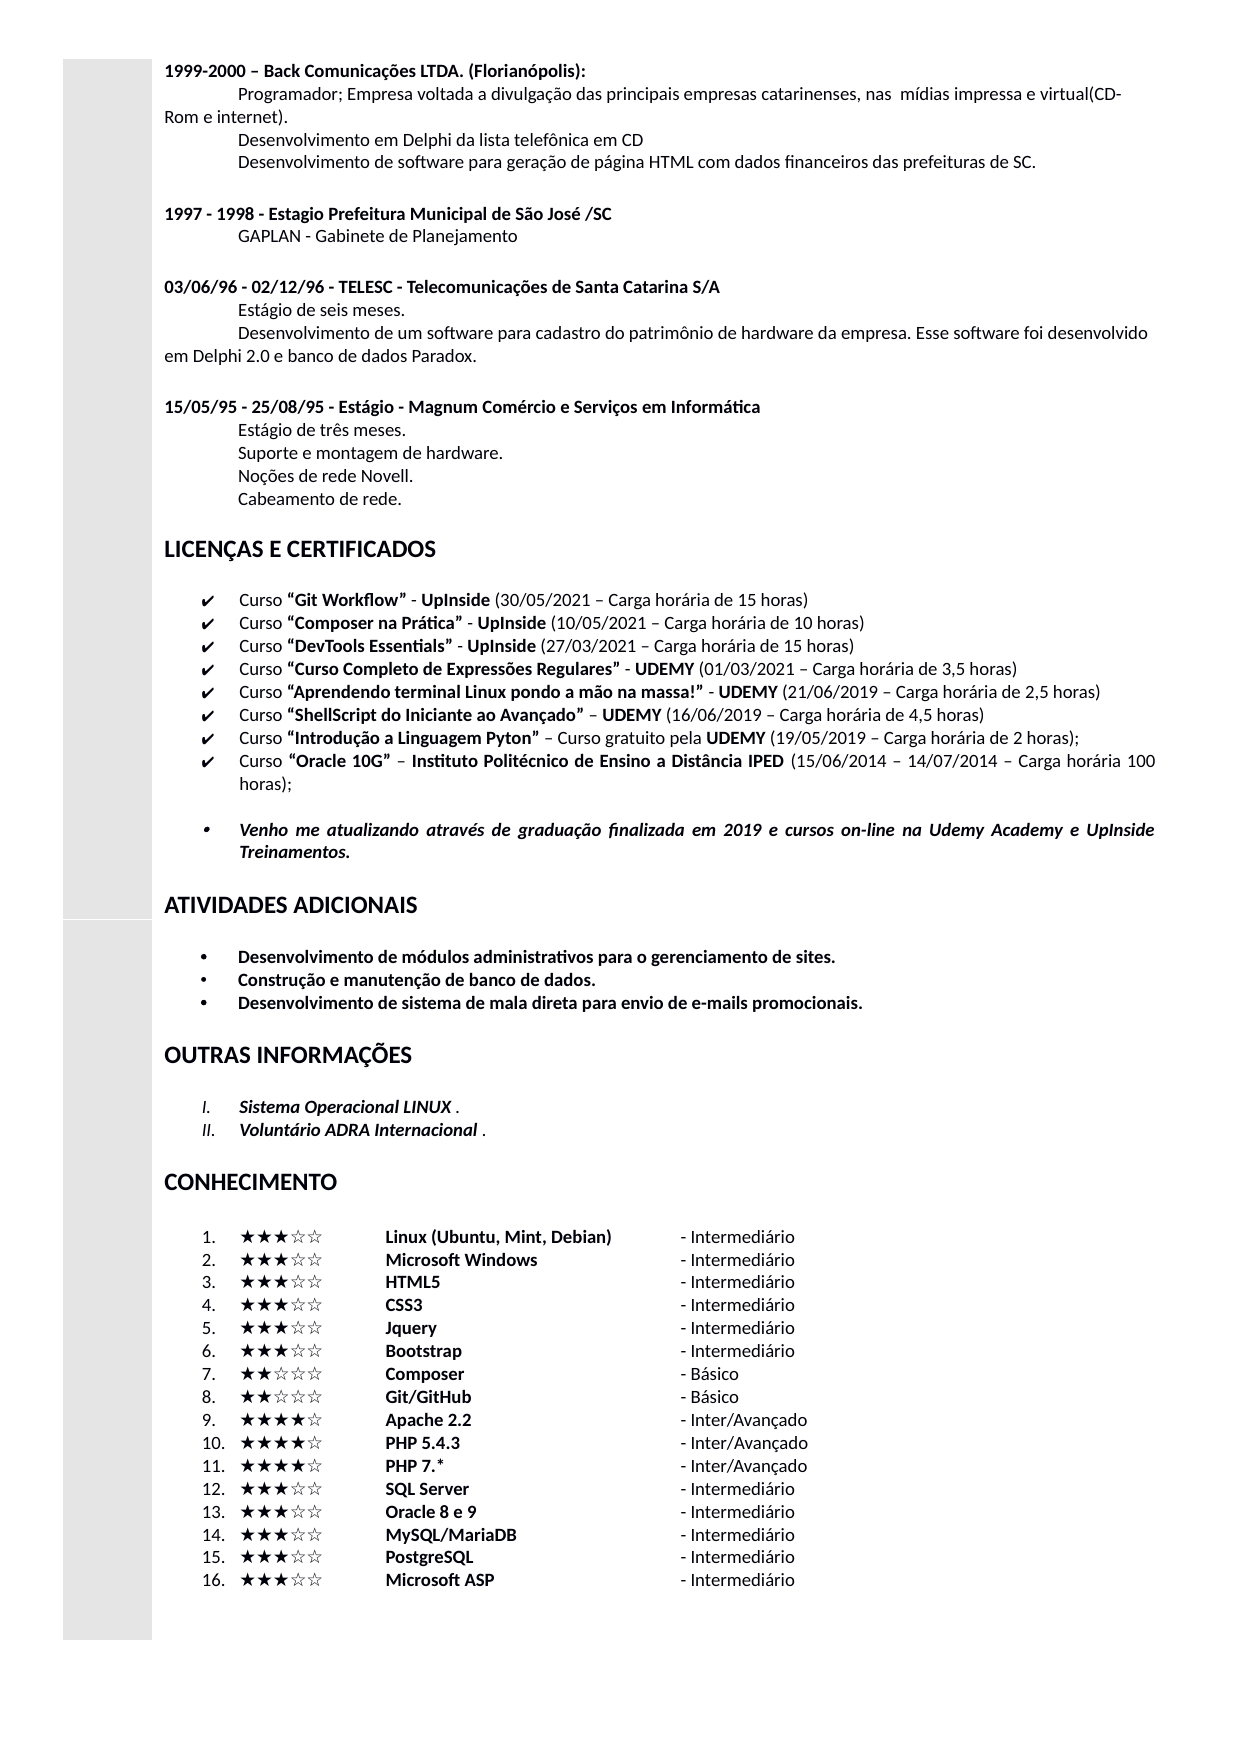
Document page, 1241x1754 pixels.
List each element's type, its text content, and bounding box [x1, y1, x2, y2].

table_cell Curso “Git Workflow” - UpInside (30/05/2021 – Carga horária de 15 horas) Curso “Composer na Prática” - UpInside (10/05/2021 – Carga horária de 10 horas) Curso “DevTools Essentials” - UpInside (27/03/2021 – Carga horária de 15 horas) Curso “Curso Completo de Expressões Regulares” - UDEMY (01/03/2021 – Carga horária de 3,5 horas) Curso “Aprendendo terminal Linux pondo a mão na massa!” - UDEMY (21/06/2019 – Carga horária de 2,5 horas) Curso “ShellScript do Iniciante ao Avançado” – UDEMY (16/06/2019 – Carga horária de 4,5 horas) Curso “Introdução a Linguagem Pyton” – Curso gratuito pela UDEMY (19/05/2019 – Carga horária de 2 horas); Curso “Oracle 10G” – Instituto Politécnico de Ensino a Distância IPED (15/06/2014 – 14/07/2014 – Carga horária 100 horas); Venho me atualizando através de graduação finalizada em 2019 e cursos on-line na Udemy Academy e UpInside Treinamentos. [152, 563, 1167, 889]
table_cell OUTRAS INFORMAÇÕES [152, 1039, 1167, 1070]
table_cell [63, 920, 152, 1039]
table_cell 1999-2000 – Back Comunicações LTDA. (Florianópolis): Programador; Empresa voltada a divulgação das principais empresas catarinenses, nas mídias impressa e virtual(CD-Rom e internet). Desenvolvimento em Delphi da lista telefônica em CD Desenvolvimento de software para geração de página HTML com dados financeiros das prefeituras de SC. 1997 - 1998 - Estagio Prefeitura Municipal de São José /SC GAPLAN - Gabinete de Planejamento 03/06/96 - 02/12/96 - TELESC - Telecomunicações de Santa Catarina S/A Estágio de seis meses. Desenvolvimento de um software para cadastro do patrimônio de hardware da empresa. Esse software foi desenvolvido em Delphi 2.0 e banco de dados Paradox. 15/05/95 - 25/08/95 - Estágio - Magnum Comércio e Serviços em Informática Estágio de três meses. Suporte e montagem de hardware. Noções de rede Novell. Cabeamento de rede. [152, 59, 1167, 533]
table_cell ATIVIDADES ADICIONAIS [152, 889, 1167, 919]
table_cell [63, 889, 152, 919]
table_cell LICENÇAS E CERTIFICADOS [152, 533, 1167, 563]
table_cell [63, 1166, 152, 1197]
table_cell [63, 563, 152, 889]
table_cell [63, 1039, 152, 1070]
table_cell [63, 1070, 152, 1166]
table_cell Sistema Operacional LINUX . Voluntário ADRA Internacional . [152, 1070, 1167, 1166]
table_cell [63, 533, 152, 563]
table_cell CONHECIMENTO [152, 1166, 1167, 1197]
table_cell ★★★☆☆ Linux (Ubuntu, Mint, Debian) - Intermediário ★★★☆☆ Microsoft Windows - Intermediário ★★★☆☆ HTML5 - Intermediário ★★★☆☆ CSS3 - Intermediário ★★★☆☆ Jquery - Intermediário ★★★☆☆ Bootstrap - Intermediário ★★☆☆☆ Composer - Básico ★★☆☆☆ Git/GitHub - Básico ★★★★☆ Apache 2.2 - Inter/Avançado ★★★★☆ PHP 5.4.3 - Inter/Avançado ★★★★☆ PHP 7.* - Inter/Avançado ★★★☆☆ SQL Server - Intermediário ★★★☆☆ Oracle 8 e 9 - Intermediário ★★★☆☆ MySQL/MariaDB - Intermediário ★★★☆☆ PostgreSQL - Intermediário ★★★☆☆ Microsoft ASP - Intermediário [152, 1197, 1167, 1640]
table_cell Desenvolvimento de módulos administrativos para o gerenciamento de sites. Construção e manutenção de banco de dados. Desenvolvimento de sistema de mala direta para envio de e-mails promocionais. [152, 920, 1167, 1039]
table_cell [63, 1197, 152, 1640]
table_cell [63, 59, 152, 533]
